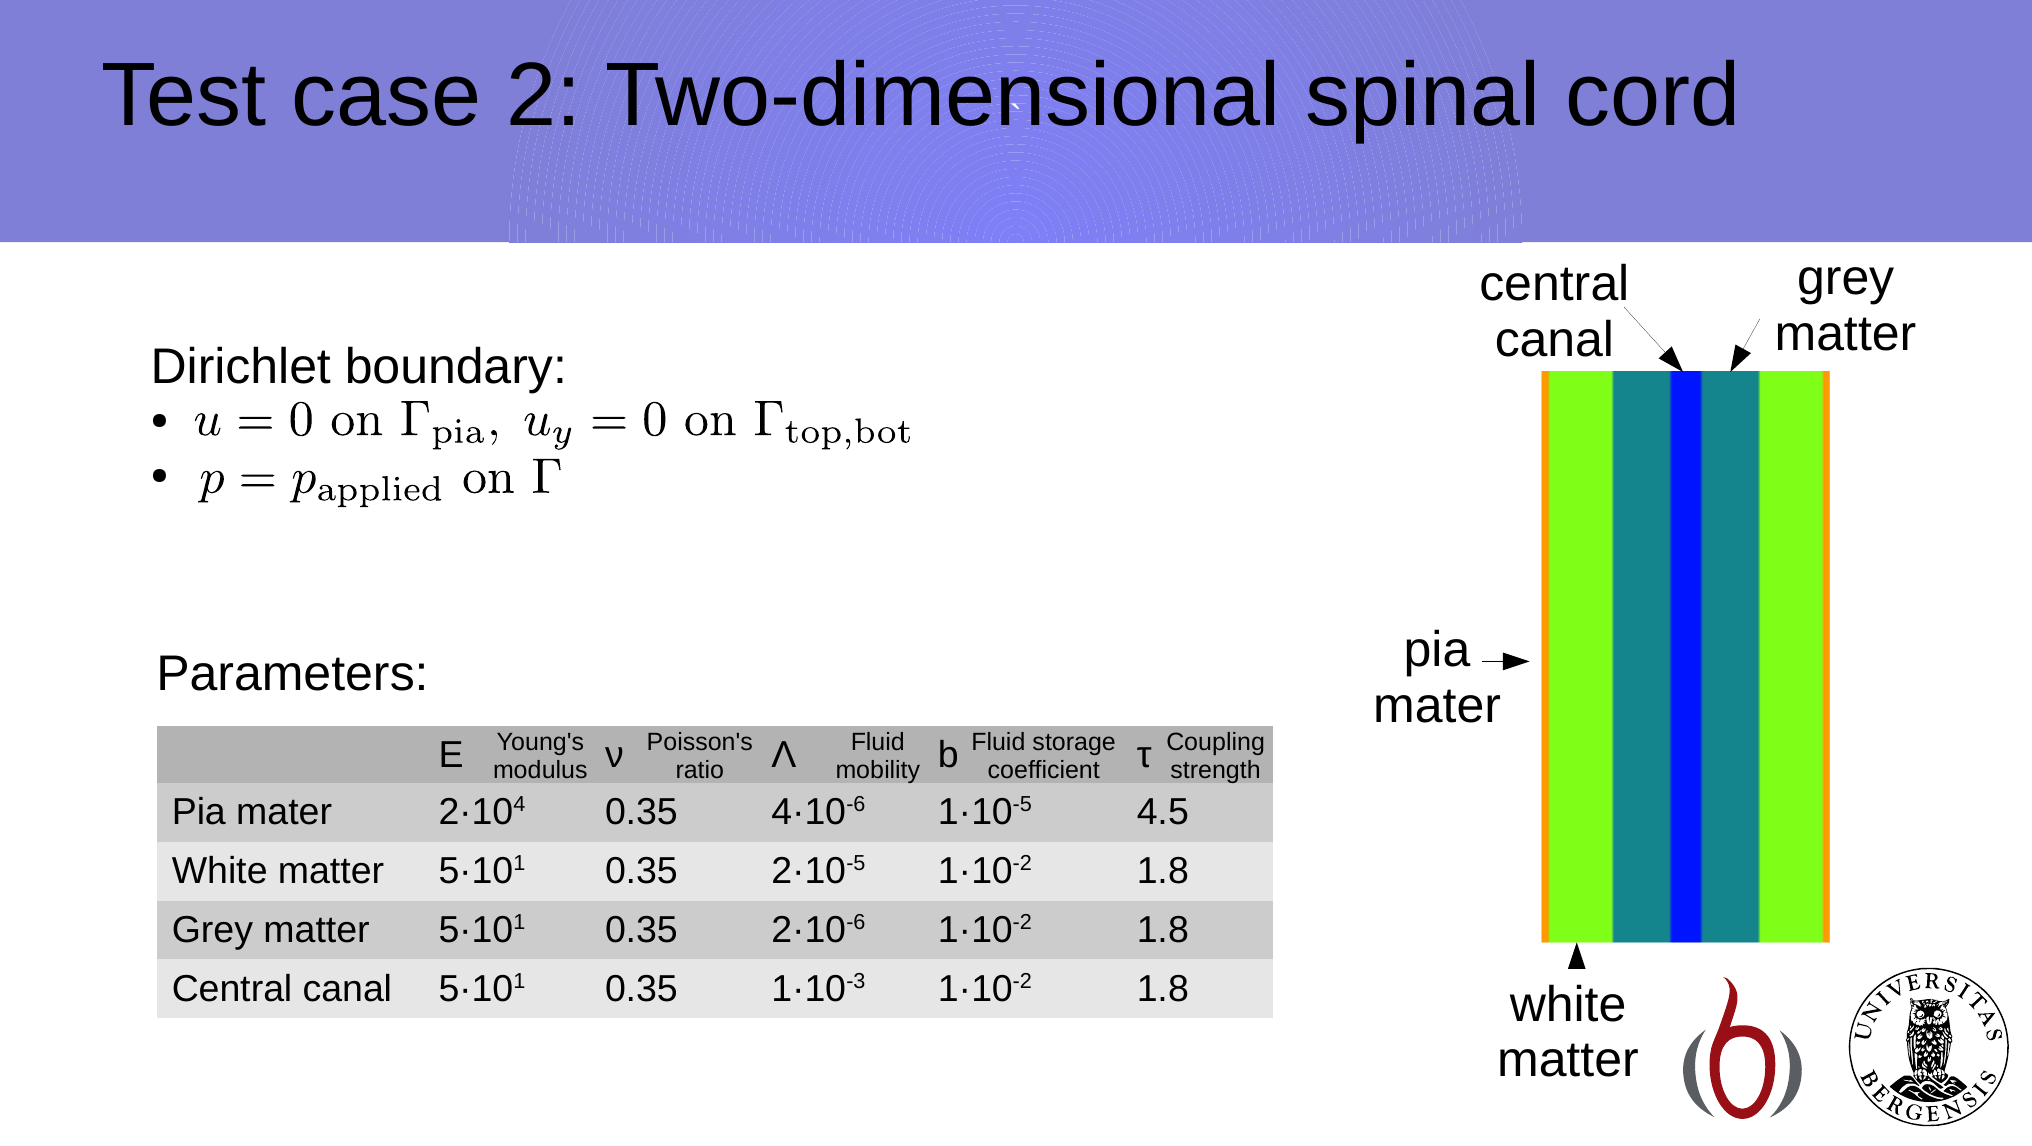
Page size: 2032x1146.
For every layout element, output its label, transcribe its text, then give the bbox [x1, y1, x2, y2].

table_cell 0.35 [590, 842, 757, 901]
table_cell 2·10-5 [757, 842, 923, 901]
table_header b [943, 749, 953, 765]
text_box Fluid storage coefficient [956, 720, 1132, 792]
table_cell 5·101 [424, 842, 590, 901]
table_cell 2·104 [424, 783, 590, 842]
table_cell Central canal [157, 959, 424, 1018]
table_cell 1·10-2 [923, 959, 1122, 1018]
text_box Fluid mobility [820, 720, 936, 792]
text_box Dirichlet boundary: [135, 330, 583, 513]
picture [1541, 371, 1830, 943]
text_box [197, 458, 563, 508]
table_cell 4·10-6 [757, 783, 923, 842]
text_box [193, 400, 913, 450]
table_header τ [1132, 726, 1151, 783]
text_box central canal [1464, 248, 1645, 375]
text_box Young's modulus [478, 720, 603, 792]
table_cell 4.5 [1122, 783, 1273, 842]
text_box Poisson's ratio [631, 720, 769, 792]
table_cell 1·10-5 [923, 783, 1122, 842]
table_cell 5·101 [424, 959, 590, 1018]
table_cell Grey matter [157, 901, 424, 959]
table_header Λ [769, 726, 820, 783]
table_header [157, 726, 424, 783]
table_cell 0.35 [590, 901, 757, 959]
table_header b [936, 726, 956, 783]
text_box grey matter [1759, 242, 1932, 369]
table_cell 1·10-2 [923, 901, 1122, 959]
table_cell 2·10-6 [757, 901, 923, 959]
table_cell 5·101 [424, 901, 590, 959]
table_cell 0.35 [590, 959, 757, 1018]
text_box Parameters: [141, 637, 444, 709]
table_cell 1.8 [1122, 901, 1273, 959]
table_cell 0.35 [590, 783, 757, 842]
table_cell 1·10-2 [923, 842, 1122, 901]
title Test case 2: Two-dimensional spinal cord [101, 43, 1930, 145]
text_box Coupling strength [1151, 720, 1281, 792]
text_box white matter [1482, 968, 1654, 1095]
table_cell Pia mater [157, 783, 424, 842]
table_header E [424, 726, 478, 783]
table_cell 1.8 [1122, 959, 1273, 1018]
table_cell 1·10-3 [757, 959, 923, 1018]
table_cell 1.8 [1122, 842, 1273, 901]
table_header ν [603, 726, 631, 783]
table_cell White matter [157, 842, 424, 901]
text_box pia mater [1358, 614, 1516, 741]
